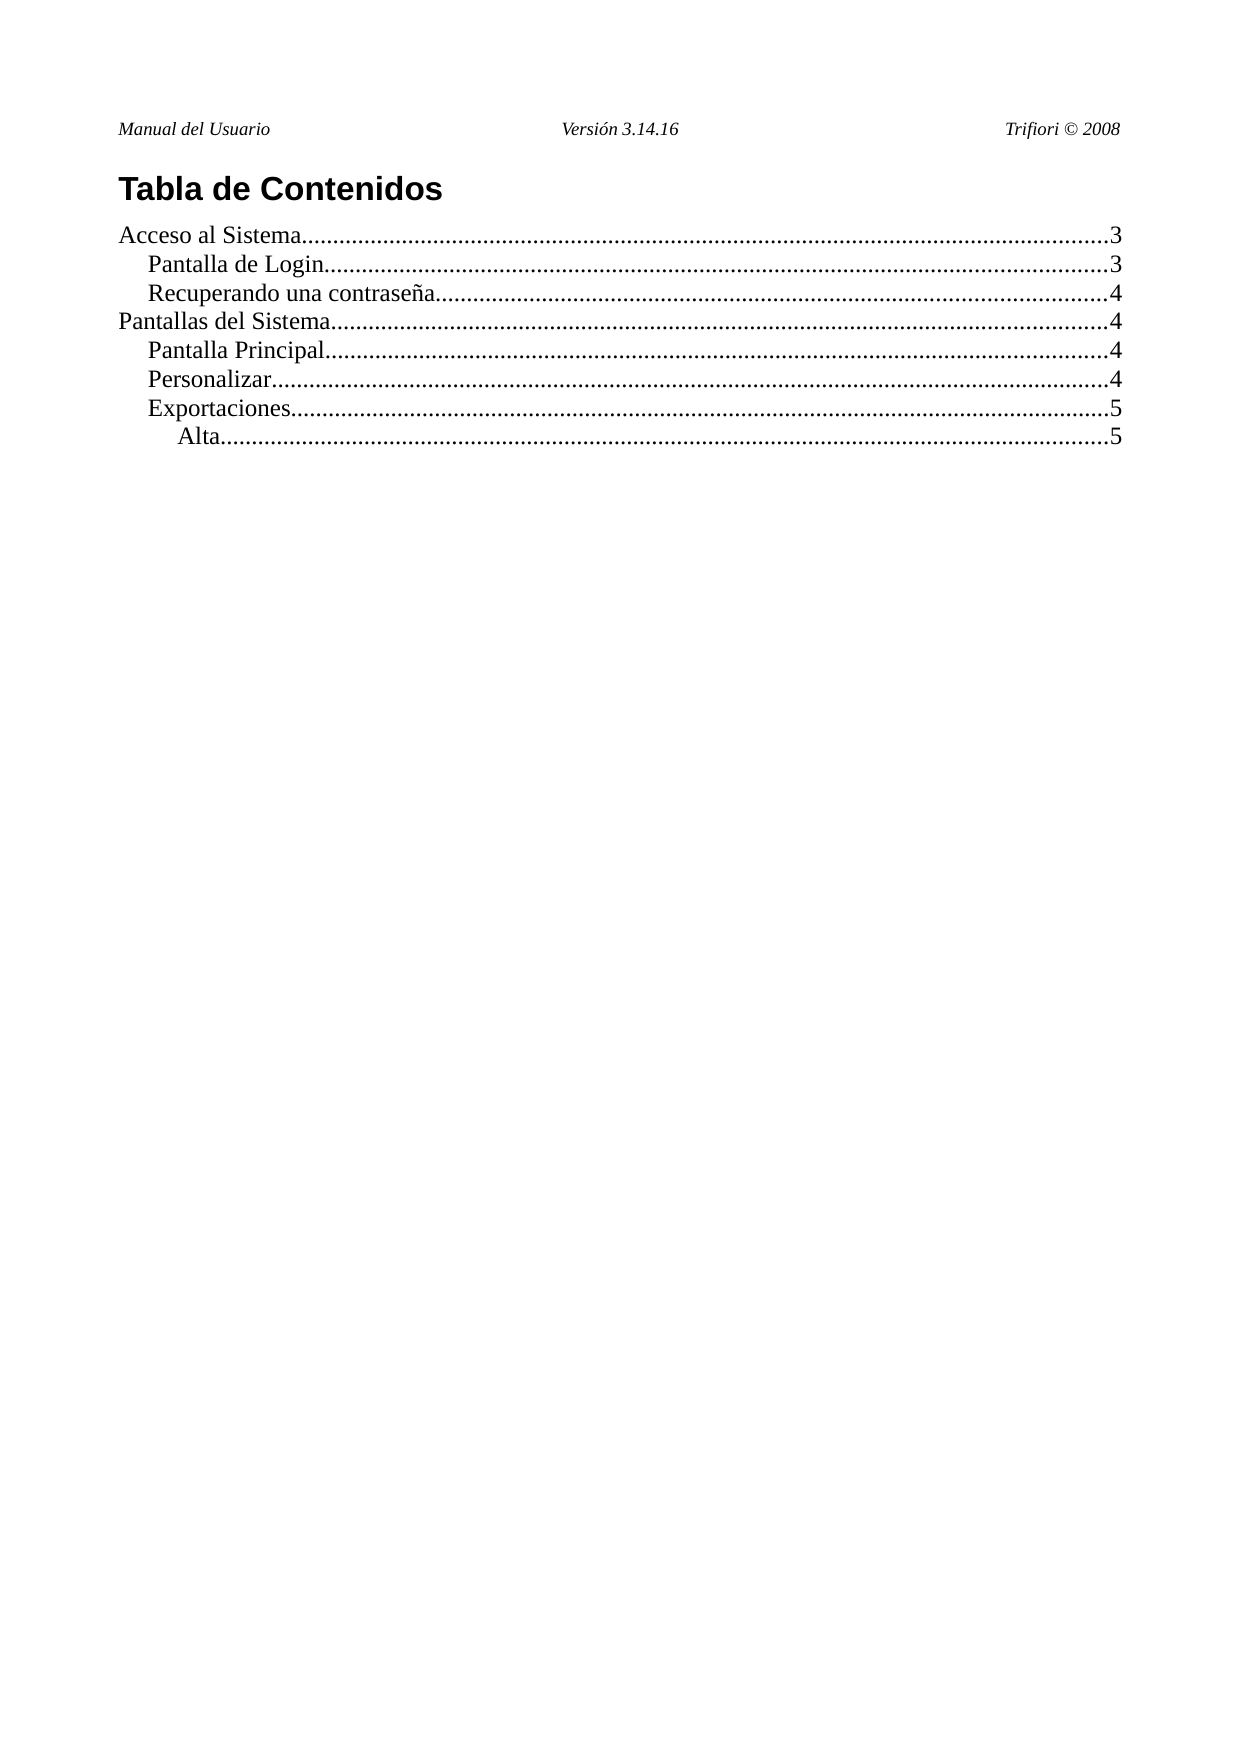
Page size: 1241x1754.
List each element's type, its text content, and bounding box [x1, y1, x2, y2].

subtitle Tabla de Contenidos [118, 169, 1122, 208]
text Exportaciones 5 [148, 393, 1122, 421]
text Alta 5 [177, 421, 1122, 450]
text Recuperando una contraseña 4 [148, 278, 1122, 306]
text Personalizar 4 [148, 364, 1122, 393]
text Pantallas del Sistema 4 [118, 306, 1122, 335]
text Pantalla de Login 3 [148, 249, 1122, 278]
text Acceso al Sistema 3 [118, 220, 1122, 249]
text Pantalla Principal 4 [148, 335, 1122, 364]
